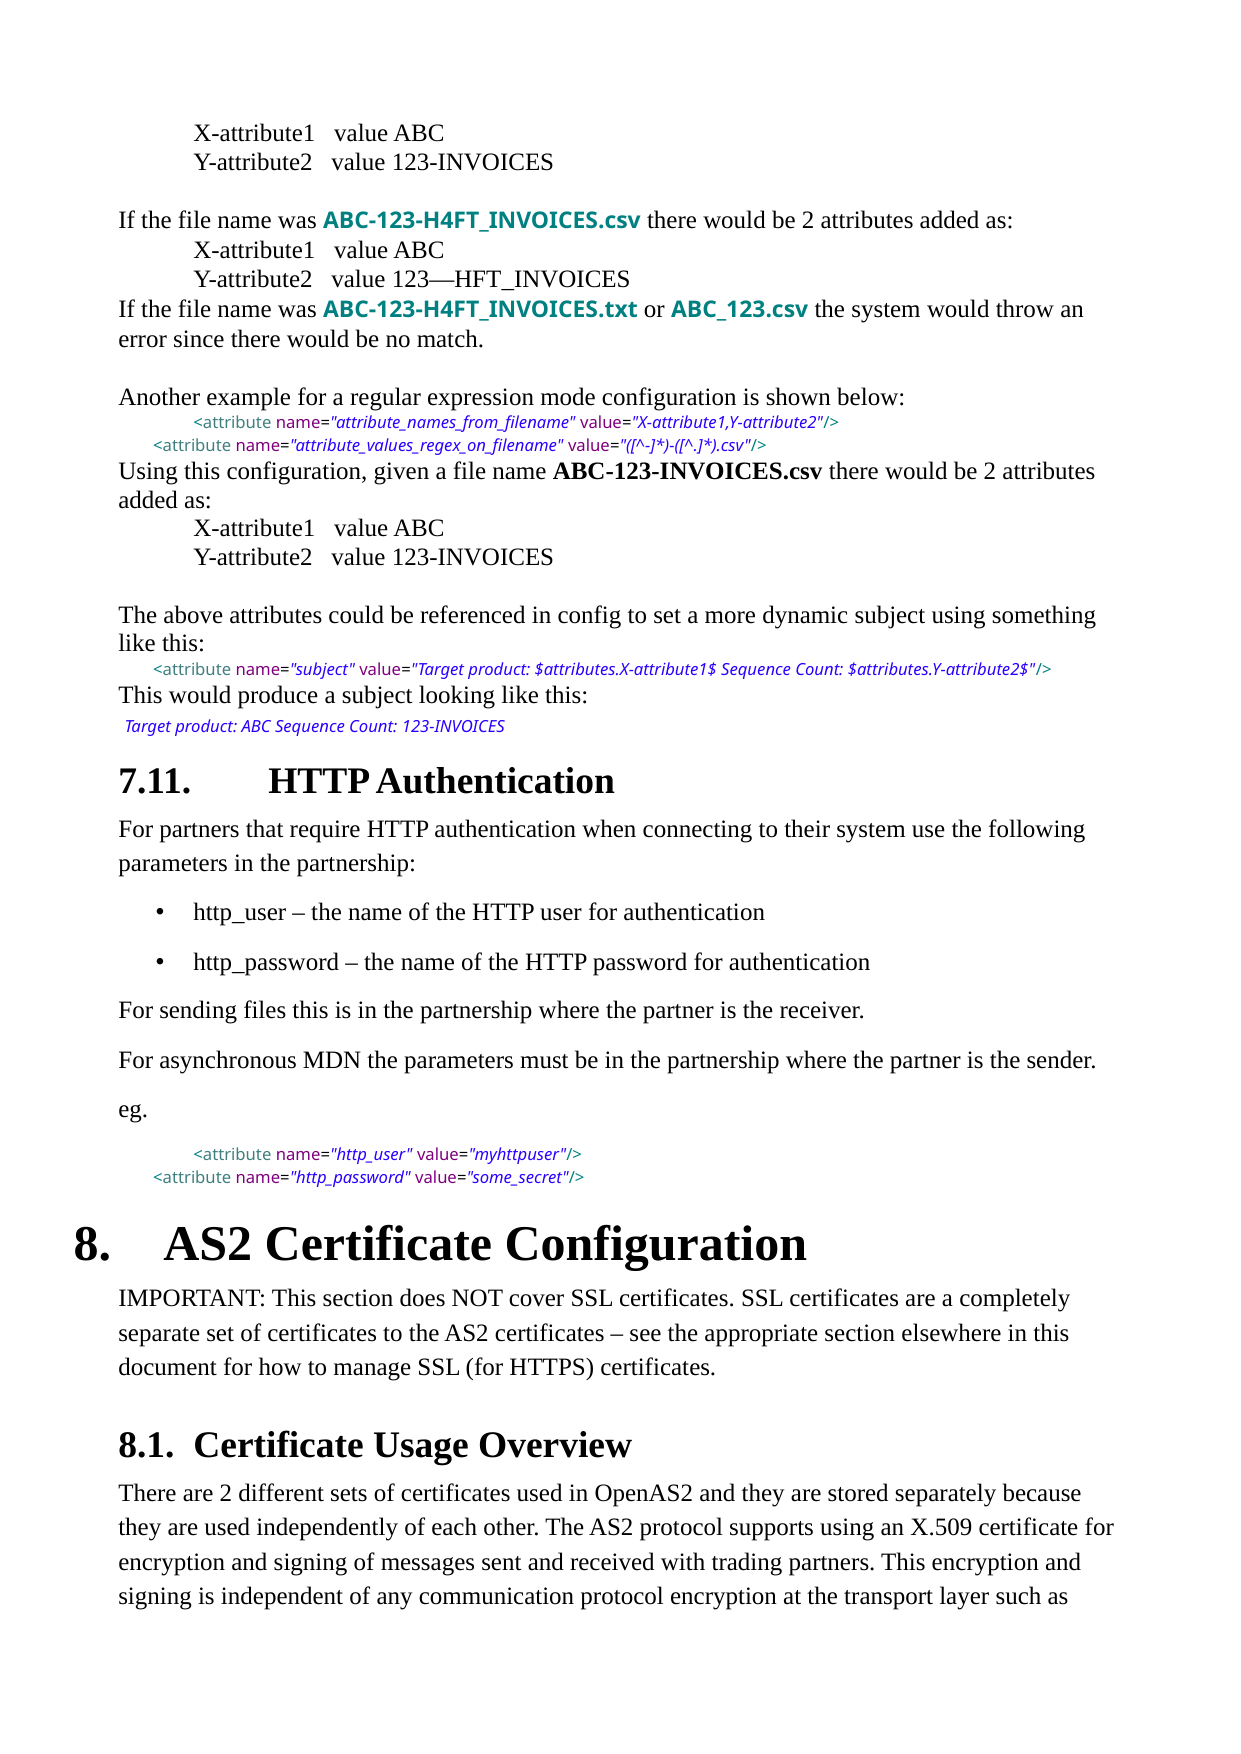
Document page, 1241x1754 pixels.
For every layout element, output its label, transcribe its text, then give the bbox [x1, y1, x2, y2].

list http_password – the name of the HTTP password for authentication [156, 947, 1122, 975]
text If the file name was ABC-123-H4FT_INVOICES.txt or ABC_123.csv the system would throw an error since there would be no match. [118, 293, 1122, 353]
text <attribute name="attribute_values_regex_on_filename" value="([^-]*)-([^.]*).csv"/> [118, 433, 1122, 456]
text X-attribute1 value ABC Y-attribute2 value 123-INVOICES [193, 513, 1122, 571]
text X-attribute1 value ABC Y-attribute2 value 123-INVOICES [193, 118, 1122, 176]
text <attribute name="http_user" value="myhttpuser"/> [193, 1143, 1122, 1166]
text The above attributes could be referenced in config to set a more dynamic subject using something like this: [118, 600, 1122, 657]
list http_user – the name of the HTTP user for authentication [156, 897, 1122, 926]
text Target product: ABC Sequence Count: 123-INVOICES [118, 709, 1122, 737]
text Another example for a regular expression mode configuration is shown below: [118, 382, 1122, 411]
text <attribute name="subject" value="Target product: $attributes.X-attribute1$ Sequence Count: $attributes.Y-attribute2$"/> [118, 657, 1122, 680]
text Using this configuration, given a file name ABC-123-INVOICES.csv there would be 2 attributes added as: [118, 456, 1122, 513]
text For asynchronous MDN the parameters must be in the partnership where the partner is the sender. [118, 1045, 1122, 1073]
text For sending files this is in the partnership where the partner is the receiver. [118, 996, 1122, 1024]
text There are 2 different sets of certificates used in OpenAS2 and they are stored separately because they are used independently of each other. The AS2 protocol supports using an X.509 certificate for encryption and signing of messages sent and received with trading partners. This encryption and signing is independent of any communication protocol encryption at the transport layer such as [118, 1478, 1122, 1610]
subtitle Certificate Usage Overview [118, 1422, 1122, 1465]
text If the file name was ABC-123-H4FT_INVOICES.csv there would be 2 attributes added as: [118, 204, 1122, 236]
subtitle HTTP Authentication [118, 758, 1122, 801]
text eg. [118, 1094, 1122, 1122]
subtitle AS2 Certificate Configuration [73, 1213, 1122, 1271]
text For partners that require HTTP authentication when connecting to their system use the following parameters in the partnership: [118, 814, 1122, 877]
text IMPORTANT: This section does NOT cover SSL certificates. SSL certificates are a completely separate set of certificates to the AS2 certificates – see the appropriate section elsewhere in this document for how to manage SSL (for HTTPS) certificates. [118, 1283, 1122, 1381]
text X-attribute1 value ABC Y-attribute2 value 123—HFT_INVOICES [193, 236, 1122, 293]
text <attribute name="http_password" value="some_secret"/> [118, 1166, 1122, 1188]
text This would produce a subject looking like this: [118, 680, 1122, 709]
text <attribute name="attribute_names_from_filename" value="X-attribute1,Y-attribute2"/> [193, 411, 1122, 433]
